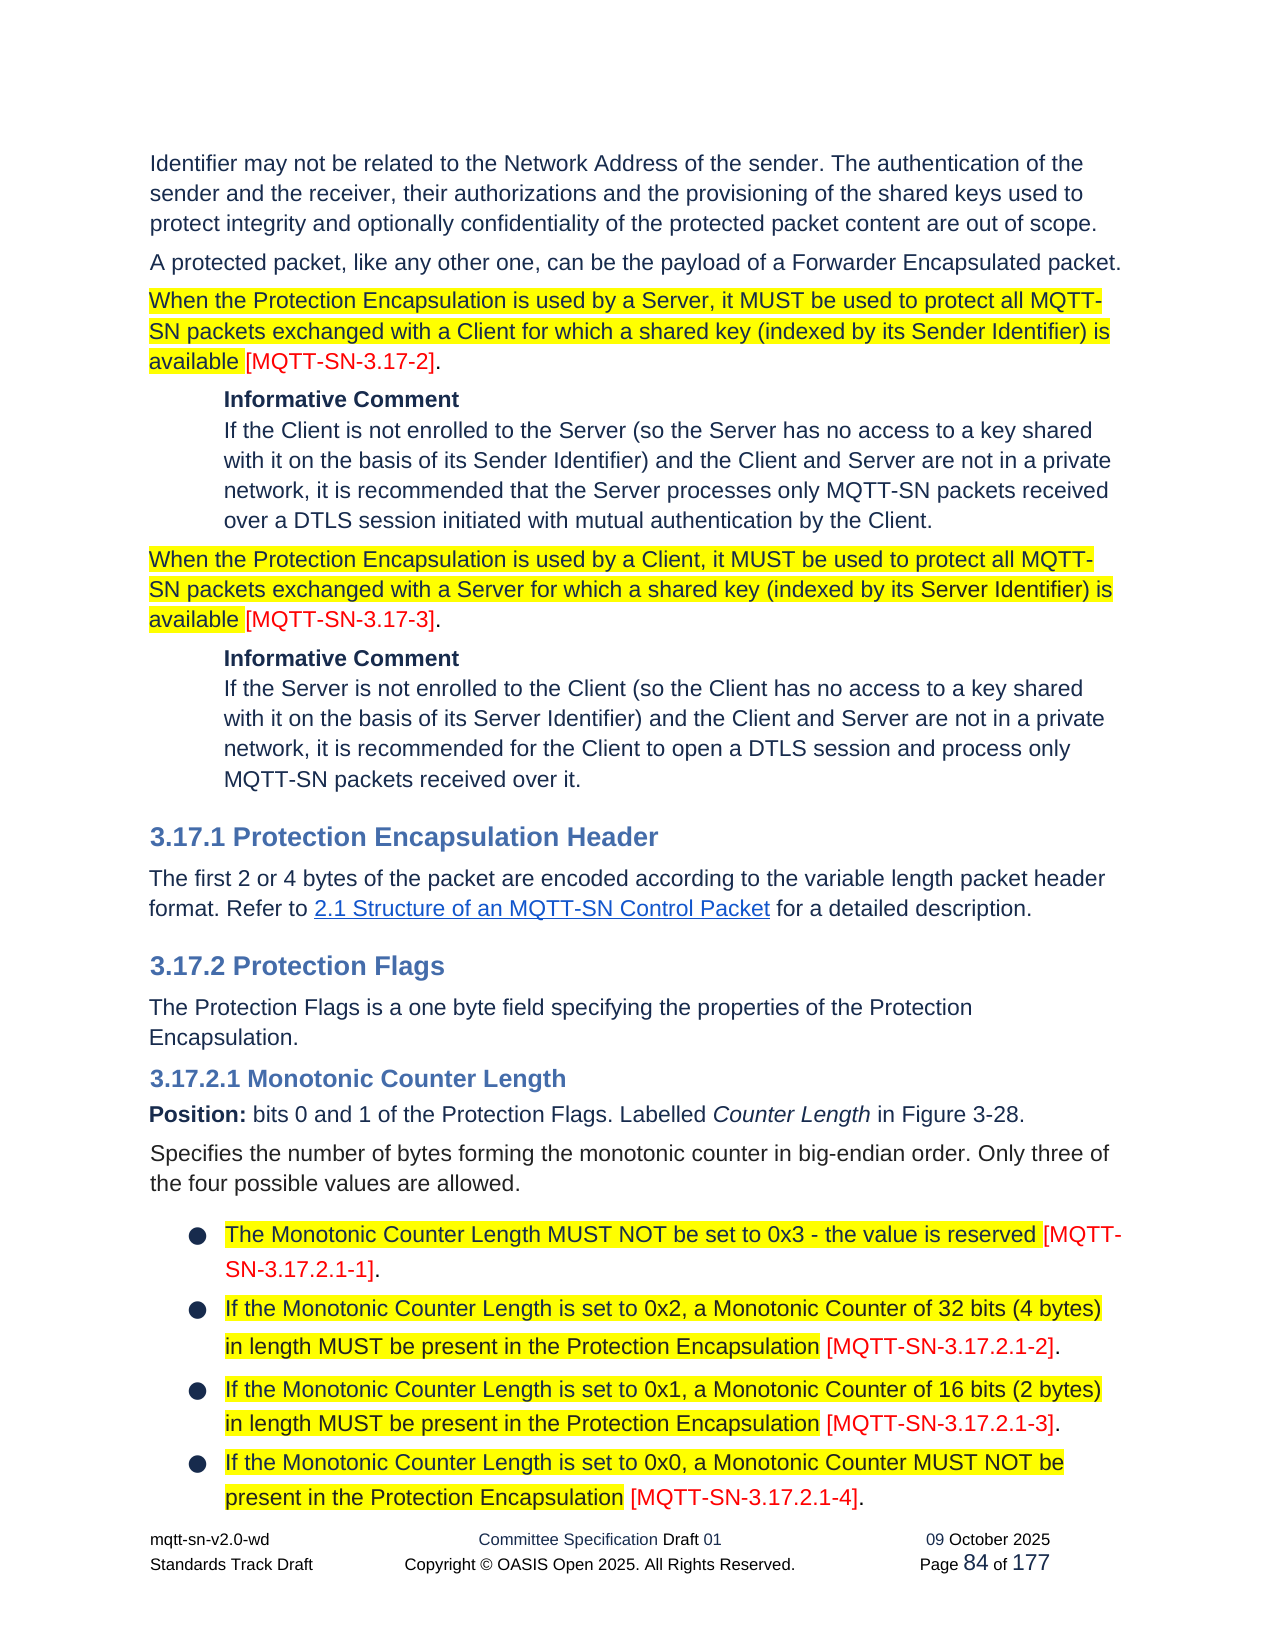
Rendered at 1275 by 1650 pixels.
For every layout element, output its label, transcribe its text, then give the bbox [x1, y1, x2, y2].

subtitle 3.17.1 Protection Encapsulation Header [150, 821, 1124, 852]
text Informative Comment [223, 386, 1124, 413]
text If the Client is not enrolled to the Server (so the Server has no access to a key shared with it on the basis of its Sender Identifier) and the Client and Server are not in a private network, it is recommended that the Server processes only MQTT-SN packets received over a DTLS session initiated with mutual authentication by the Client. [223, 417, 1124, 534]
subtitle 3.17.2.1 Monotonic Counter Length [150, 1064, 1124, 1093]
subtitle 3.17.2 Protection Flags [150, 950, 1124, 981]
text The first 2 or 4 bytes of the packet are encoded according to the variable length packet header format. Refer to 2.1 Structure of an MQTT-SN Control Packet for a detailed description. [148, 864, 1124, 921]
list If the Monotonic Counter Length is set to 0x1, a Monotonic Counter of 16 bits (2 bytes) in length MUST be present in the Protection Encapsulation [MQTT-SN-3.17.2.1-3]. [187, 1363, 1124, 1436]
text When the Protection Encapsulation is used by a Server, it MUST be used to protect all MQTT-SN packets exchanged with a Client for which a shared key (indexed by its Sender Identifier) is available [MQTT-SN-3.17-2]. [148, 287, 1124, 374]
list The Monotonic Counter Length MUST NOT be set to 0x3 - the value is reserved [MQTT-SN-3.17.2.1-1]. [187, 1209, 1124, 1282]
list If the Monotonic Counter Length is set to 0x2, a Monotonic Counter of 32 bits (4 bytes) in length MUST be present in the Protection Encapsulation [MQTT-SN-3.17.2.1-2]. [187, 1282, 1124, 1359]
list If the Monotonic Counter Length is set to 0x0, a Monotonic Counter MUST NOT be present in the Protection Encapsulation [MQTT-SN-3.17.2.1-4]. [187, 1436, 1124, 1510]
text Position: bits 0 and 1 of the Protection Flags. Labelled Counter Length in Figure 3-28. [148, 1101, 1124, 1128]
text A protected packet, like any other one, can be the payload of a Forwarder Encapsulated packet. [149, 249, 1124, 275]
text If the Server is not enrolled to the Client (so the Client has no access to a key shared with it on the basis of its Server Identifier) and the Client and Server are not in a private network, it is recommended for the Client to open a DTLS session and process only MQTT-SN packets received over it. [223, 675, 1124, 792]
text The Protection Flags is a one byte field specifying the properties of the Protection Encapsulation. [148, 994, 1124, 1050]
text When the Protection Encapsulation is used by a Client, it MUST be used to protect all MQTT-SN packets exchanged with a Server for which a shared key (indexed by its Server Identifier) is available [MQTT-SN-3.17-3]. [148, 546, 1124, 633]
text Specifies the number of bytes forming the monotonic counter in big-endian order. Only three of the four possible values are allowed. [150, 1140, 1124, 1197]
text Informative Comment [223, 645, 1124, 671]
text Identifier may not be related to the Network Address of the sender. The authentication of the sender and the receiver, their authorizations and the provisioning of the shared keys used to protect integrity and optionally confidentiality of the protected packet content are out of scope. [149, 150, 1124, 237]
